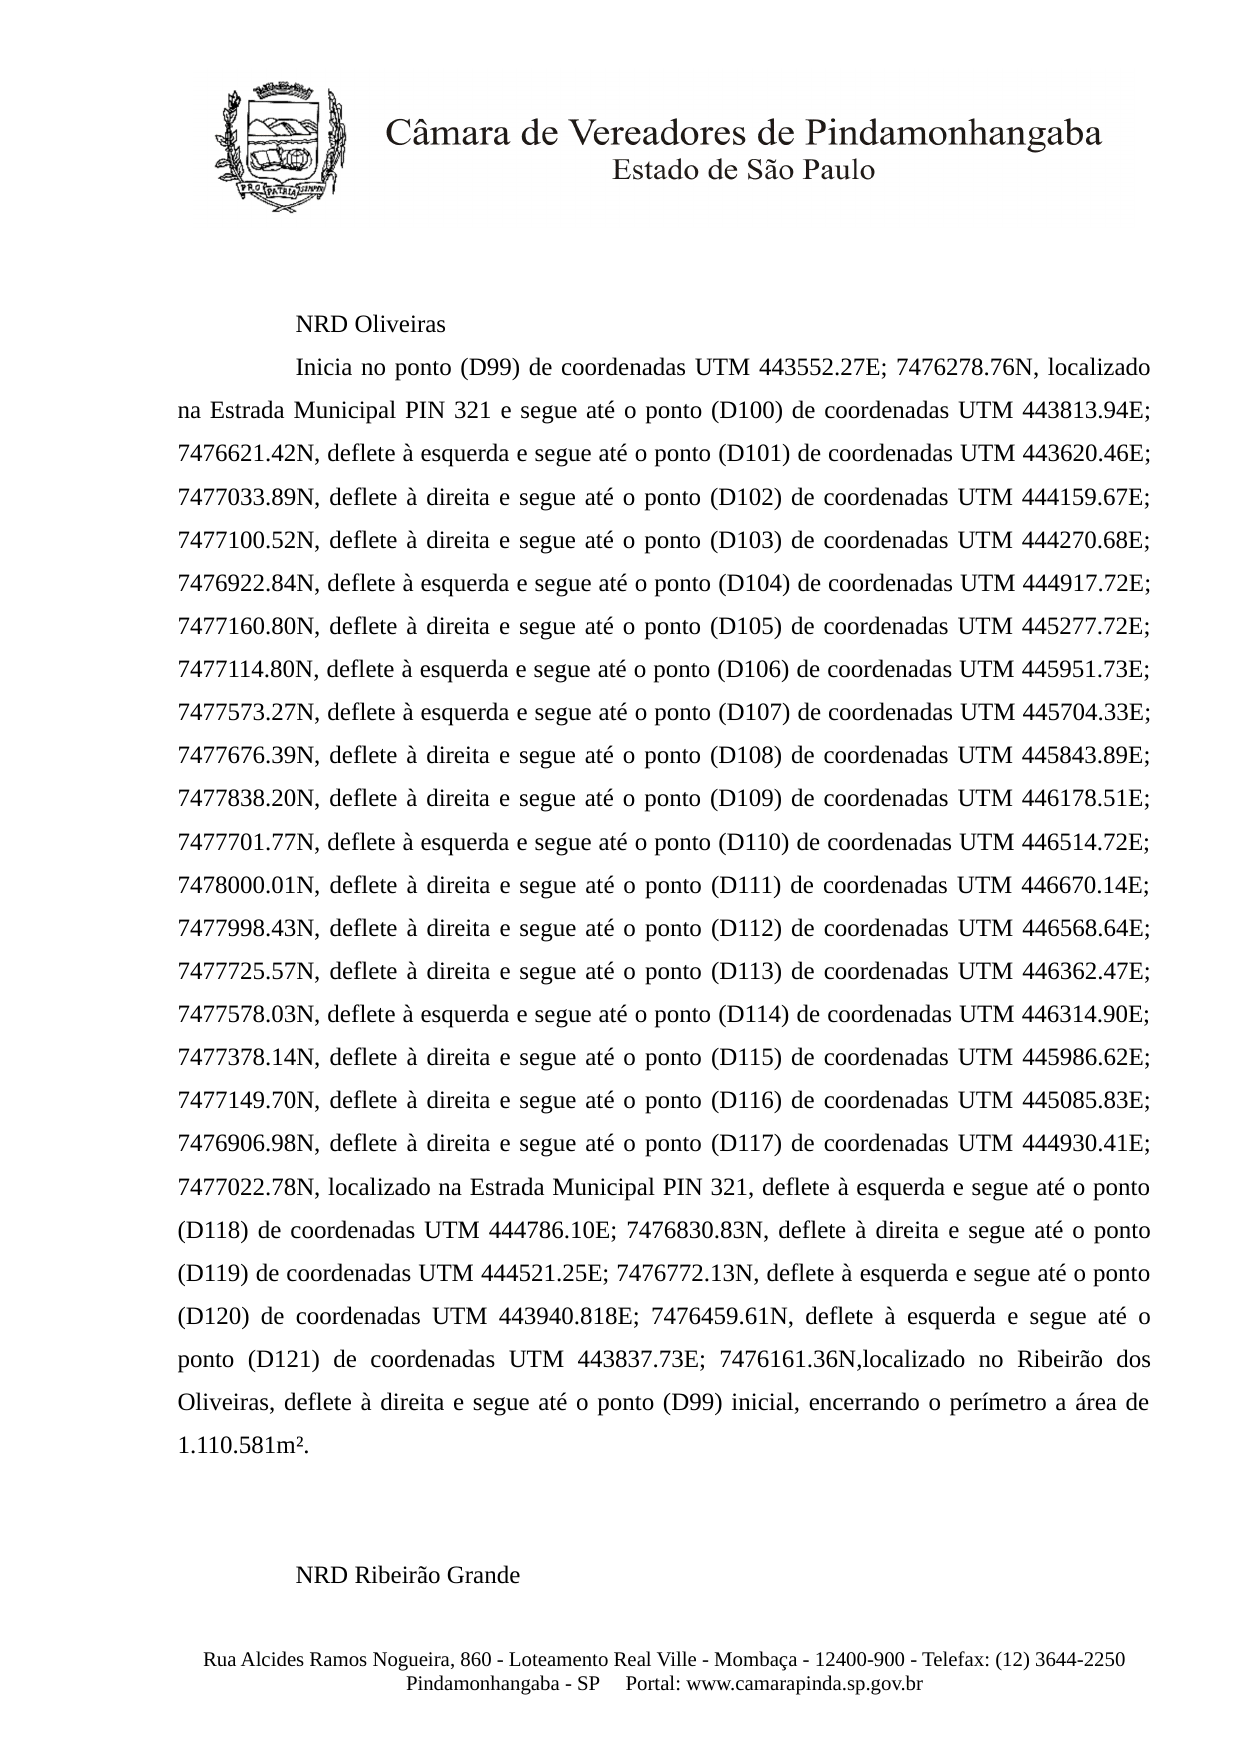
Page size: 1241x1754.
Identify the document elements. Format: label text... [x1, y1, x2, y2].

text NRD Ribeirão Grande [177, 1560, 1152, 1588]
picture [193, 68, 1135, 228]
text Inicia no ponto (D99) de coordenadas UTM 443552.27E; 7476278.76N, localizado na Estrada Municipal PIN 321 e segue até o ponto (D100) de coordenadas UTM 443813.94E; 7476621.42N, deflete à esquerda e segue até o ponto (D101) de coordenadas UTM 443620.46E; 7477033.89N, deflete à direita e segue até o ponto (D102) de coordenadas UTM 444159.67E; 7477100.52N, deflete à direita e segue até o ponto (D103) de coordenadas UTM 444270.68E; 7476922.84N, deflete à esquerda e segue até o ponto (D104) de coordenadas UTM 444917.72E; 7477160.80N, deflete à direita e segue até o ponto (D105) de coordenadas UTM 445277.72E; 7477114.80N, deflete à esquerda e segue até o ponto (D106) de coordenadas UTM 445951.73E; 7477573.27N, deflete à esquerda e segue até o ponto (D107) de coordenadas UTM 445704.33E; 7477676.39N, deflete à direita e segue até o ponto (D108) de coordenadas UTM 445843.89E; 7477838.20N, deflete à direita e segue até o ponto (D109) de coordenadas UTM 446178.51E; 7477701.77N, deflete à esquerda e segue até o ponto (D110) de coordenadas UTM 446514.72E; 7478000.01N, deflete à direita e segue até o ponto (D111) de coordenadas UTM 446670.14E; 7477998.43N, deflete à direita e segue até o ponto (D112) de coordenadas UTM 446568.64E; 7477725.57N, deflete à direita e segue até o ponto (D113) de coordenadas UTM 446362.47E; 7477578.03N, deflete à esquerda e segue até o ponto (D114) de coordenadas UTM 446314.90E; 7477378.14N, deflete à direita e segue até o ponto (D115) de coordenadas UTM 445986.62E; 7477149.70N, deflete à direita e segue até o ponto (D116) de coordenadas UTM 445085.83E; 7476906.98N, deflete à direita e segue até o ponto (D117) de coordenadas UTM 444930.41E; 7477022.78N, localizado na Estrada Municipal PIN 321, deflete à esquerda e segue até o ponto (D118) de coordenadas UTM 444786.10E; 7476830.83N, deflete à direita e segue até o ponto (D119) de coordenadas UTM 444521.25E; 7476772.13N, deflete à esquerda e segue até o ponto (D120) de coordenadas UTM 443940.818E; 7476459.61N, deflete à esquerda e segue até o ponto (D121) de coordenadas UTM 443837.73E; 7476161.36N,localizado no Ribeirão dos Oliveiras, deflete à direita e segue até o ponto (D99) inicial, encerrando o perímetro a área de 1.110.581m². [177, 352, 1152, 1459]
text NRD Oliveiras [177, 309, 1152, 338]
